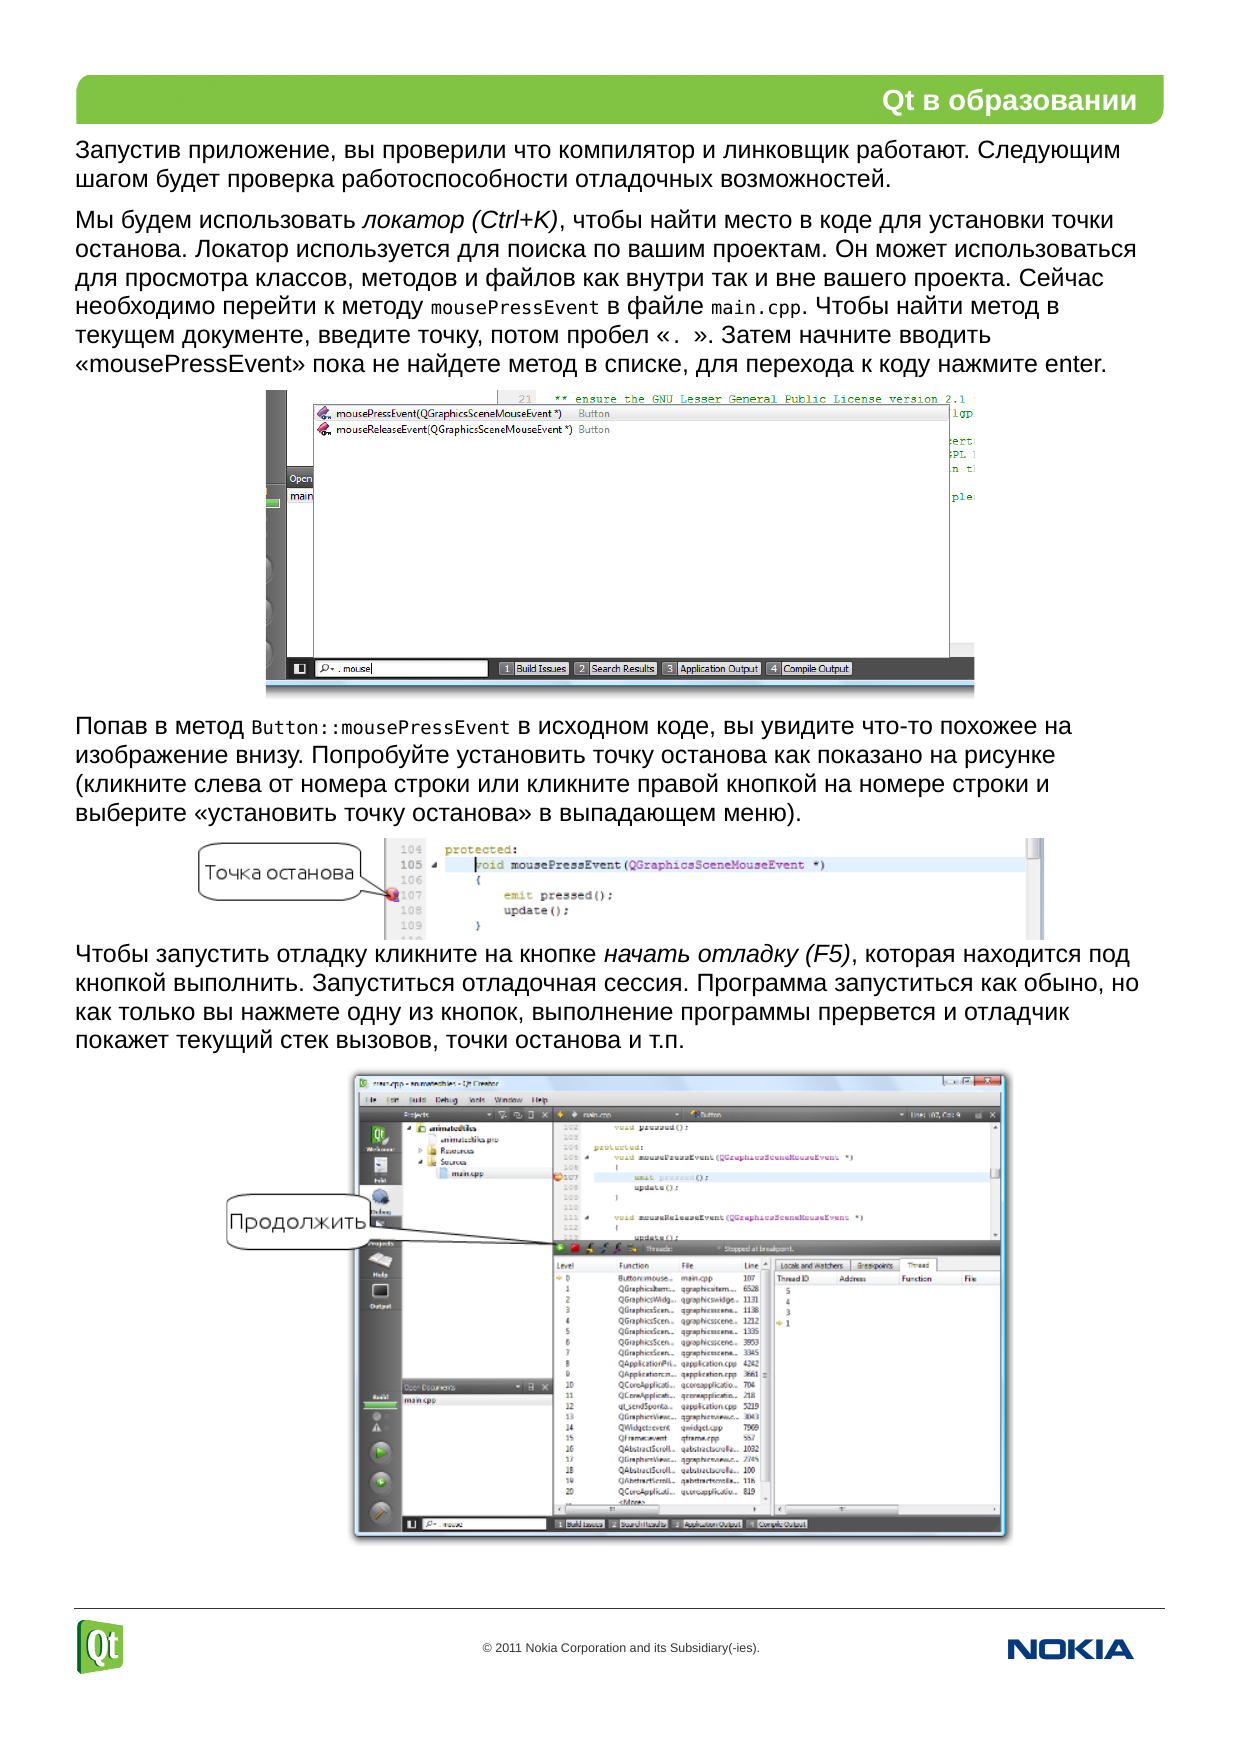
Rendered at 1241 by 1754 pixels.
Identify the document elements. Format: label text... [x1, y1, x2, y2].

text Запустив приложение, вы проверили что компилятор и линковщик работают. Следующим шагом будет проверка работоспособности отладочных возможностей. [75, 135, 1165, 192]
text Мы будем использовать локатор (Ctrl+K), чтобы найти место в коде для установки точки останова. Локатор используется для поиска по вашим проектам. Он может использоваться для просмотра классов, методов и файлов как внутри так и вне вашего проекта. Сейчас необходимо перейти к методу mousePressEvent в файле main.cpp. Чтобы найти метод в текущем документе, введите точку, потом пробел «. ». Затем начните вводить «mousePressEvent» пока не найдете метод в списке, для перехода к коду нажмите enter. [75, 205, 1165, 377]
picture [76, 75, 1164, 124]
picture [978, 1610, 1164, 1688]
text Чтобы запустить отладку кликните на кнопке начать отладку (F5), которая находится под кнопкой выполнить. Запуститься отладочная сессия. Программа запуститься как обыно, но как только вы нажмете одну из кнопок, выполнение программы прервется и отладчик покажет текущий стек вызовов, точки останова и т.п. [75, 839, 1165, 1054]
picture [73, 1615, 127, 1679]
picture [226, 1066, 1014, 1546]
text Попав в метод Button::mousePressEvent в исходном коде, вы увидите что-то похожее на изображение внизу. Попробуйте установить точку останова как показано на рисунке (кликните слева от номера строки или кликните правой кнопкой на номере строки и выберите «установить точку останова» в выпадающем меню). [75, 711, 1165, 826]
picture [265, 390, 975, 699]
picture [196, 838, 1045, 940]
